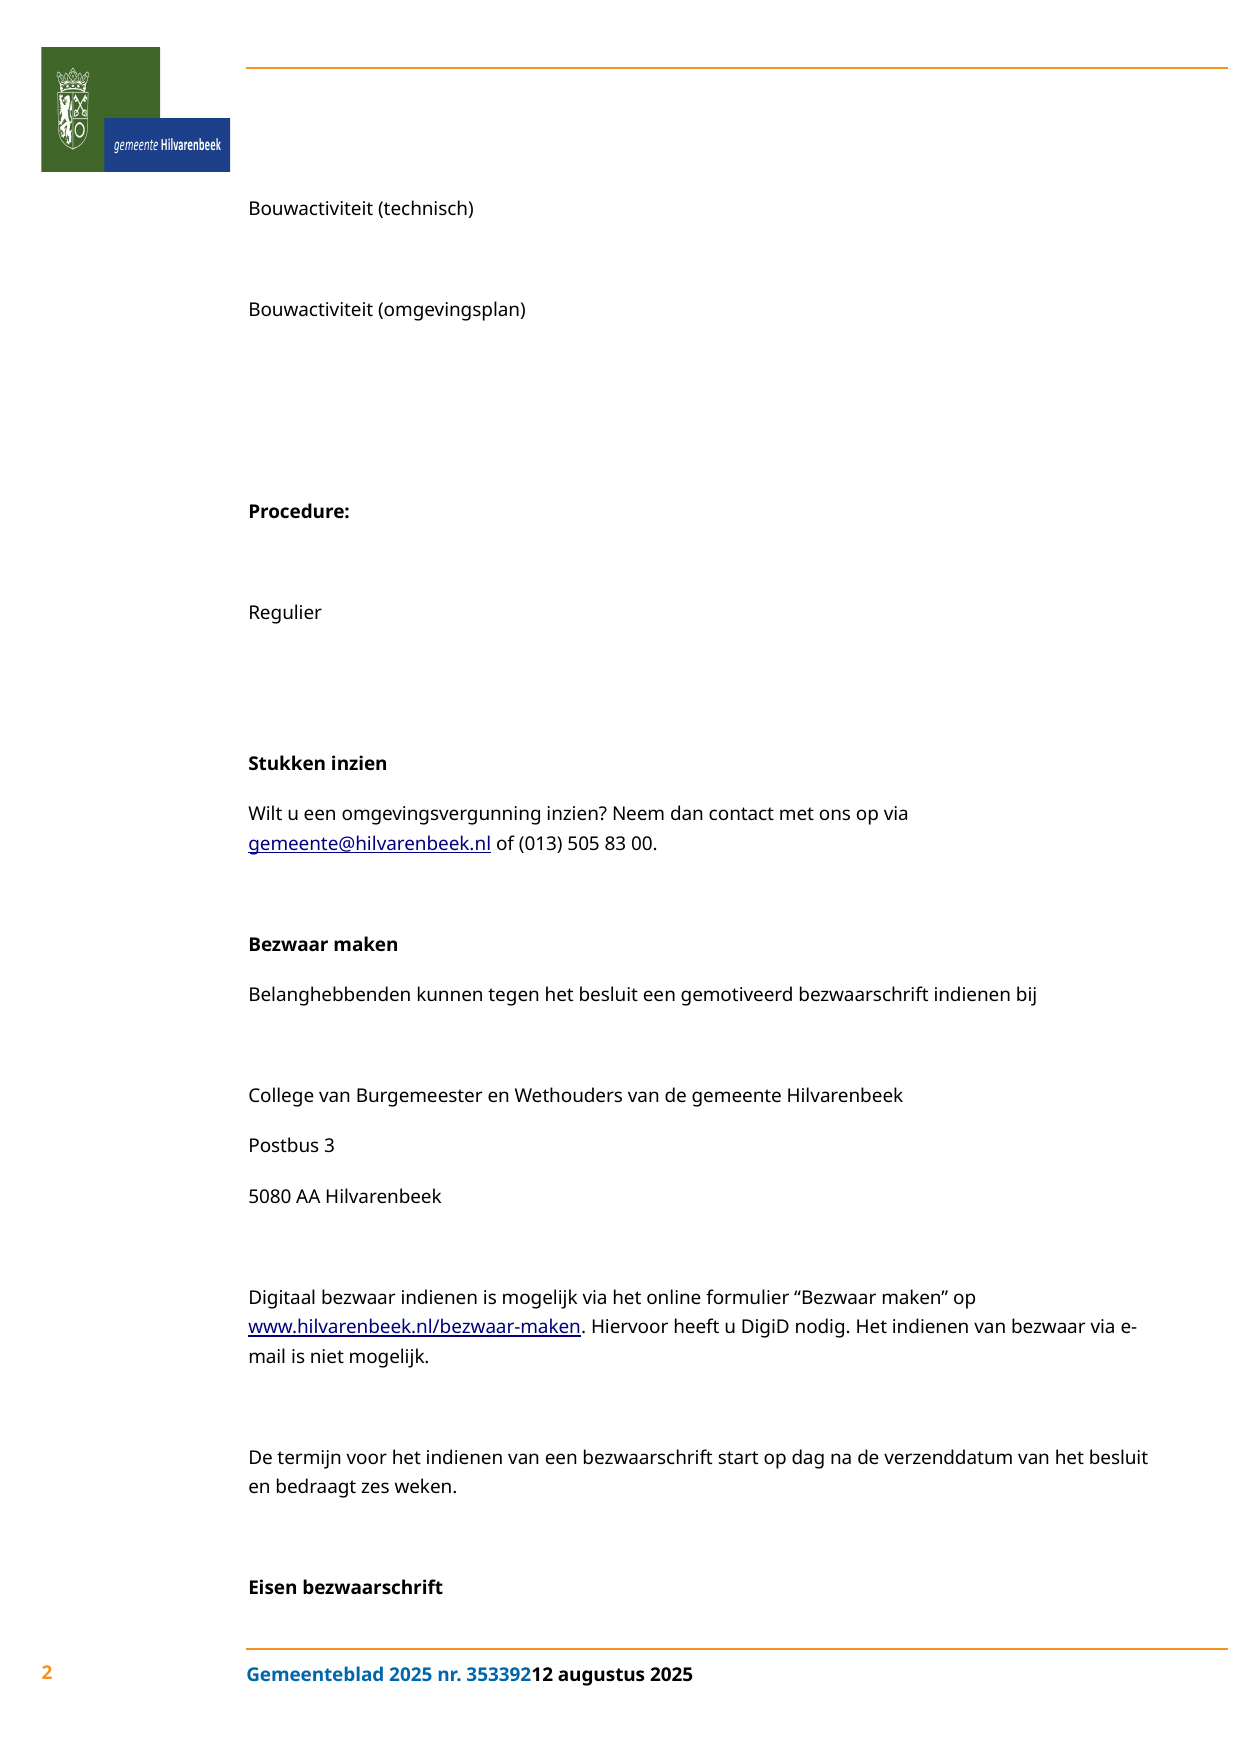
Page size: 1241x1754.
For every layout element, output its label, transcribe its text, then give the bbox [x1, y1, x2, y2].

text 5080 AA Hilvarenbeek [248, 1183, 1152, 1209]
text Procedure: [248, 498, 1152, 524]
text Bezwaar maken [248, 931, 1152, 957]
text Eisen bezwaarschrift [248, 1574, 1152, 1600]
text Stukken inzien [248, 750, 1152, 776]
text Regulier [248, 599, 1152, 625]
text De termijn voor het indienen van een bezwaarschrift start op dag na de verzenddatum van het besluit en bedraagt zes weken. [248, 1444, 1152, 1499]
text Digitaal bezwaar indienen is mogelijk via het online formulier “Bezwaar maken” op www.hilvarenbeek.nl/bezwaar-maken. Hiervoor heeft u DigiD nodig. Het indienen van bezwaar via e-mail is niet mogelijk. [248, 1284, 1152, 1369]
text Postbus 3 [248, 1133, 1152, 1158]
picture [41, 47, 231, 172]
text Bouwactiviteit (technisch) [248, 196, 1152, 221]
text Belanghebbenden kunnen tegen het besluit een gemotiveerd bezwaarschrift indienen bij [248, 981, 1152, 1007]
text College van Burgemeester en Wethouders van de gemeente Hilvarenbeek [248, 1082, 1152, 1108]
text Wilt u een omgevingsvergunning inzien? Neem dan contact met ons op via gemeente@hilvarenbeek.nl of (013) 505 83 00. [248, 801, 1152, 856]
text Bouwactiviteit (omgevingsplan) [248, 296, 1152, 322]
